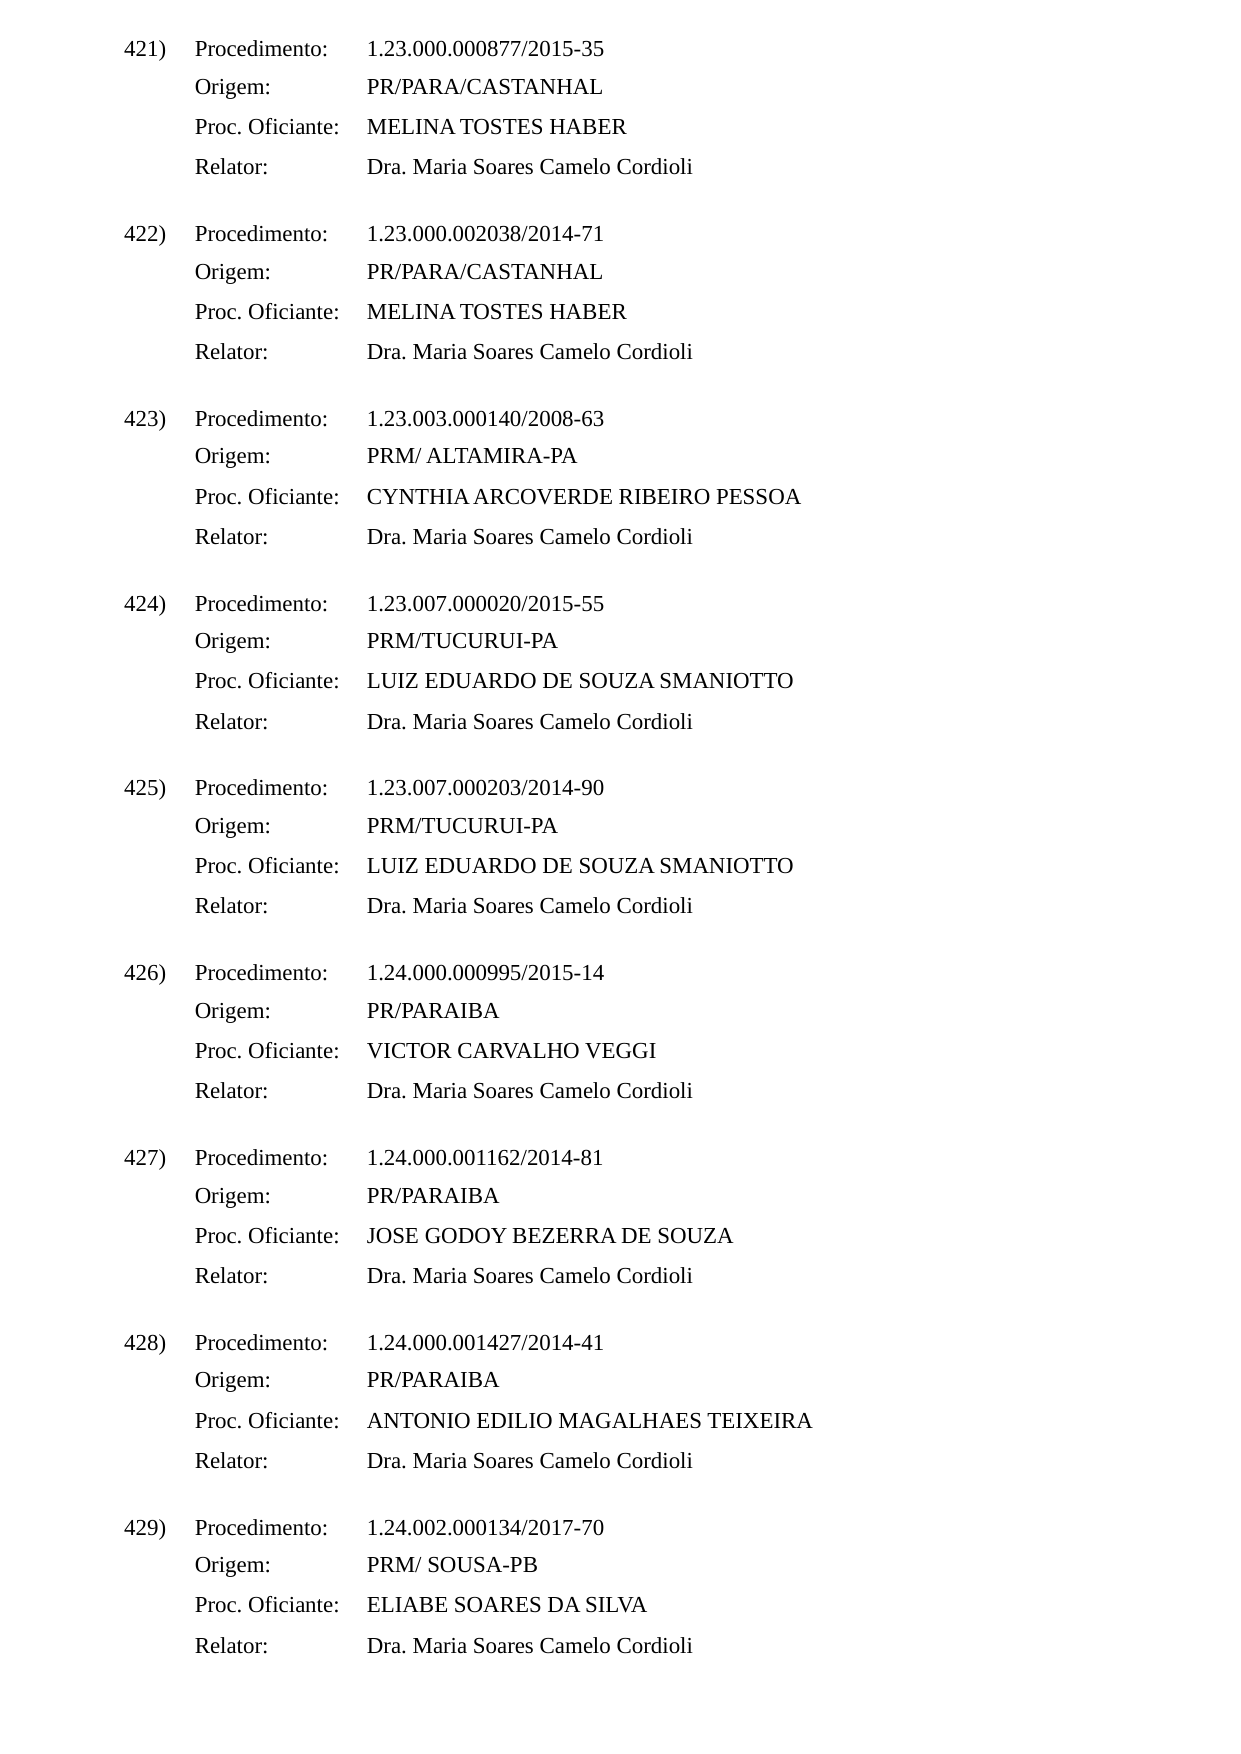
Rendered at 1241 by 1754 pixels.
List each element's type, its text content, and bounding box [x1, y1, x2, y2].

table_header 1.24.002.000134/2017-70 [361, 1508, 1122, 1546]
table_header 1.24.000.001427/2014-41 [361, 1323, 1122, 1361]
table_cell [118, 148, 189, 188]
table_header Procedimento: [189, 584, 361, 622]
table_cell [118, 292, 189, 332]
table_header Procedimento: [189, 954, 361, 991]
table_header 423) [118, 399, 189, 437]
table_cell PRM/ ALTAMIRA-PA [361, 437, 1122, 477]
table_cell [118, 1441, 189, 1481]
table_cell ELIABE SOARES DA SILVA [361, 1586, 1122, 1626]
table_cell Relator: [189, 148, 361, 188]
table_cell [118, 1626, 189, 1666]
table_cell Dra. Maria Soares Camelo Cordioli [361, 333, 1122, 373]
table_cell JOSE GODOY BEZERRA DE SOUZA [361, 1216, 1122, 1256]
table_cell Relator: [189, 1256, 361, 1297]
table_cell VICTOR CARVALHO VEGGI [361, 1031, 1122, 1072]
table_cell PR/PARA/CASTANHAL [361, 67, 1122, 107]
table_cell PR/PARAIBA [361, 991, 1122, 1031]
table_cell Proc. Oficiante: [189, 1031, 361, 1072]
table_cell Relator: [189, 702, 361, 742]
table_cell LUIZ EDUARDO DE SOUZA SMANIOTTO [361, 847, 1122, 887]
table_cell [118, 252, 189, 292]
table_cell Origem: [189, 991, 361, 1031]
table_header 425) [118, 769, 189, 806]
table_header 428) [118, 1323, 189, 1361]
table_cell MELINA TOSTES HABER [361, 108, 1122, 148]
table_cell MELINA TOSTES HABER [361, 292, 1122, 332]
table_cell Proc. Oficiante: [189, 1401, 361, 1441]
table_cell Relator: [189, 887, 361, 927]
table_cell [118, 887, 189, 927]
table_cell [118, 477, 189, 517]
table_cell Proc. Oficiante: [189, 477, 361, 517]
table_cell [118, 702, 189, 742]
table_cell PRM/TUCURUI-PA [361, 806, 1122, 847]
table_header 1.23.000.002038/2014-71 [361, 214, 1122, 252]
table_cell Origem: [189, 437, 361, 477]
table_cell Origem: [189, 1176, 361, 1216]
table_header 1.23.000.000877/2015-35 [361, 30, 1122, 67]
table_cell Proc. Oficiante: [189, 1586, 361, 1626]
table_header 421) [118, 30, 189, 67]
table_cell Dra. Maria Soares Camelo Cordioli [361, 148, 1122, 188]
table_cell [118, 1546, 189, 1586]
table_cell [118, 1072, 189, 1112]
table_cell [118, 1176, 189, 1216]
table_header 1.23.003.000140/2008-63 [361, 399, 1122, 437]
table_cell [118, 1031, 189, 1072]
table_header Procedimento: [189, 399, 361, 437]
table_cell Origem: [189, 806, 361, 847]
table_cell [118, 1256, 189, 1297]
table_header Procedimento: [189, 1323, 361, 1361]
table_cell Origem: [189, 67, 361, 107]
table_cell [118, 333, 189, 373]
table_header 427) [118, 1138, 189, 1176]
table_cell Dra. Maria Soares Camelo Cordioli [361, 1441, 1122, 1481]
table_cell Dra. Maria Soares Camelo Cordioli [361, 517, 1122, 557]
table_cell [118, 1361, 189, 1401]
table_cell [118, 622, 189, 662]
table_cell [118, 1401, 189, 1441]
table_cell Origem: [189, 1361, 361, 1401]
table_header Procedimento: [189, 214, 361, 252]
table_cell Proc. Oficiante: [189, 292, 361, 332]
table_cell PR/PARAIBA [361, 1361, 1122, 1401]
table_cell [118, 67, 189, 107]
table_cell Relator: [189, 1441, 361, 1481]
table_cell [118, 847, 189, 887]
table_cell [118, 437, 189, 477]
table_cell LUIZ EDUARDO DE SOUZA SMANIOTTO [361, 662, 1122, 702]
table_cell Origem: [189, 622, 361, 662]
table_cell Proc. Oficiante: [189, 1216, 361, 1256]
table_cell Proc. Oficiante: [189, 662, 361, 702]
table_cell Relator: [189, 333, 361, 373]
table_header 1.24.000.000995/2015-14 [361, 954, 1122, 991]
table_header 1.23.007.000203/2014-90 [361, 769, 1122, 806]
table_cell Relator: [189, 1072, 361, 1112]
table_cell [118, 517, 189, 557]
table_cell Dra. Maria Soares Camelo Cordioli [361, 1626, 1122, 1666]
table_cell PR/PARAIBA [361, 1176, 1122, 1216]
table_cell PRM/ SOUSA-PB [361, 1546, 1122, 1586]
table_cell [118, 1216, 189, 1256]
table_cell Origem: [189, 1546, 361, 1586]
table_cell Origem: [189, 252, 361, 292]
table_cell PR/PARA/CASTANHAL [361, 252, 1122, 292]
table_cell [118, 662, 189, 702]
table_header 1.24.000.001162/2014-81 [361, 1138, 1122, 1176]
table_cell Dra. Maria Soares Camelo Cordioli [361, 1256, 1122, 1297]
table_cell CYNTHIA ARCOVERDE RIBEIRO PESSOA [361, 477, 1122, 517]
table_header 1.23.007.000020/2015-55 [361, 584, 1122, 622]
table_cell Relator: [189, 517, 361, 557]
table_header Procedimento: [189, 1508, 361, 1546]
table_cell [118, 108, 189, 148]
table_header 429) [118, 1508, 189, 1546]
table_cell Proc. Oficiante: [189, 108, 361, 148]
table_header Procedimento: [189, 30, 361, 67]
table_cell [118, 806, 189, 847]
table_cell Dra. Maria Soares Camelo Cordioli [361, 887, 1122, 927]
table_cell Relator: [189, 1626, 361, 1666]
table_header Procedimento: [189, 1138, 361, 1176]
table_cell Dra. Maria Soares Camelo Cordioli [361, 702, 1122, 742]
table_cell Dra. Maria Soares Camelo Cordioli [361, 1072, 1122, 1112]
table_header 422) [118, 214, 189, 252]
table_cell Proc. Oficiante: [189, 847, 361, 887]
table_header 424) [118, 584, 189, 622]
table_cell PRM/TUCURUI-PA [361, 622, 1122, 662]
table_cell [118, 991, 189, 1031]
table_header 426) [118, 954, 189, 991]
table_cell ANTONIO EDILIO MAGALHAES TEIXEIRA [361, 1401, 1122, 1441]
table_header Procedimento: [189, 769, 361, 806]
table_cell [118, 1586, 189, 1626]
